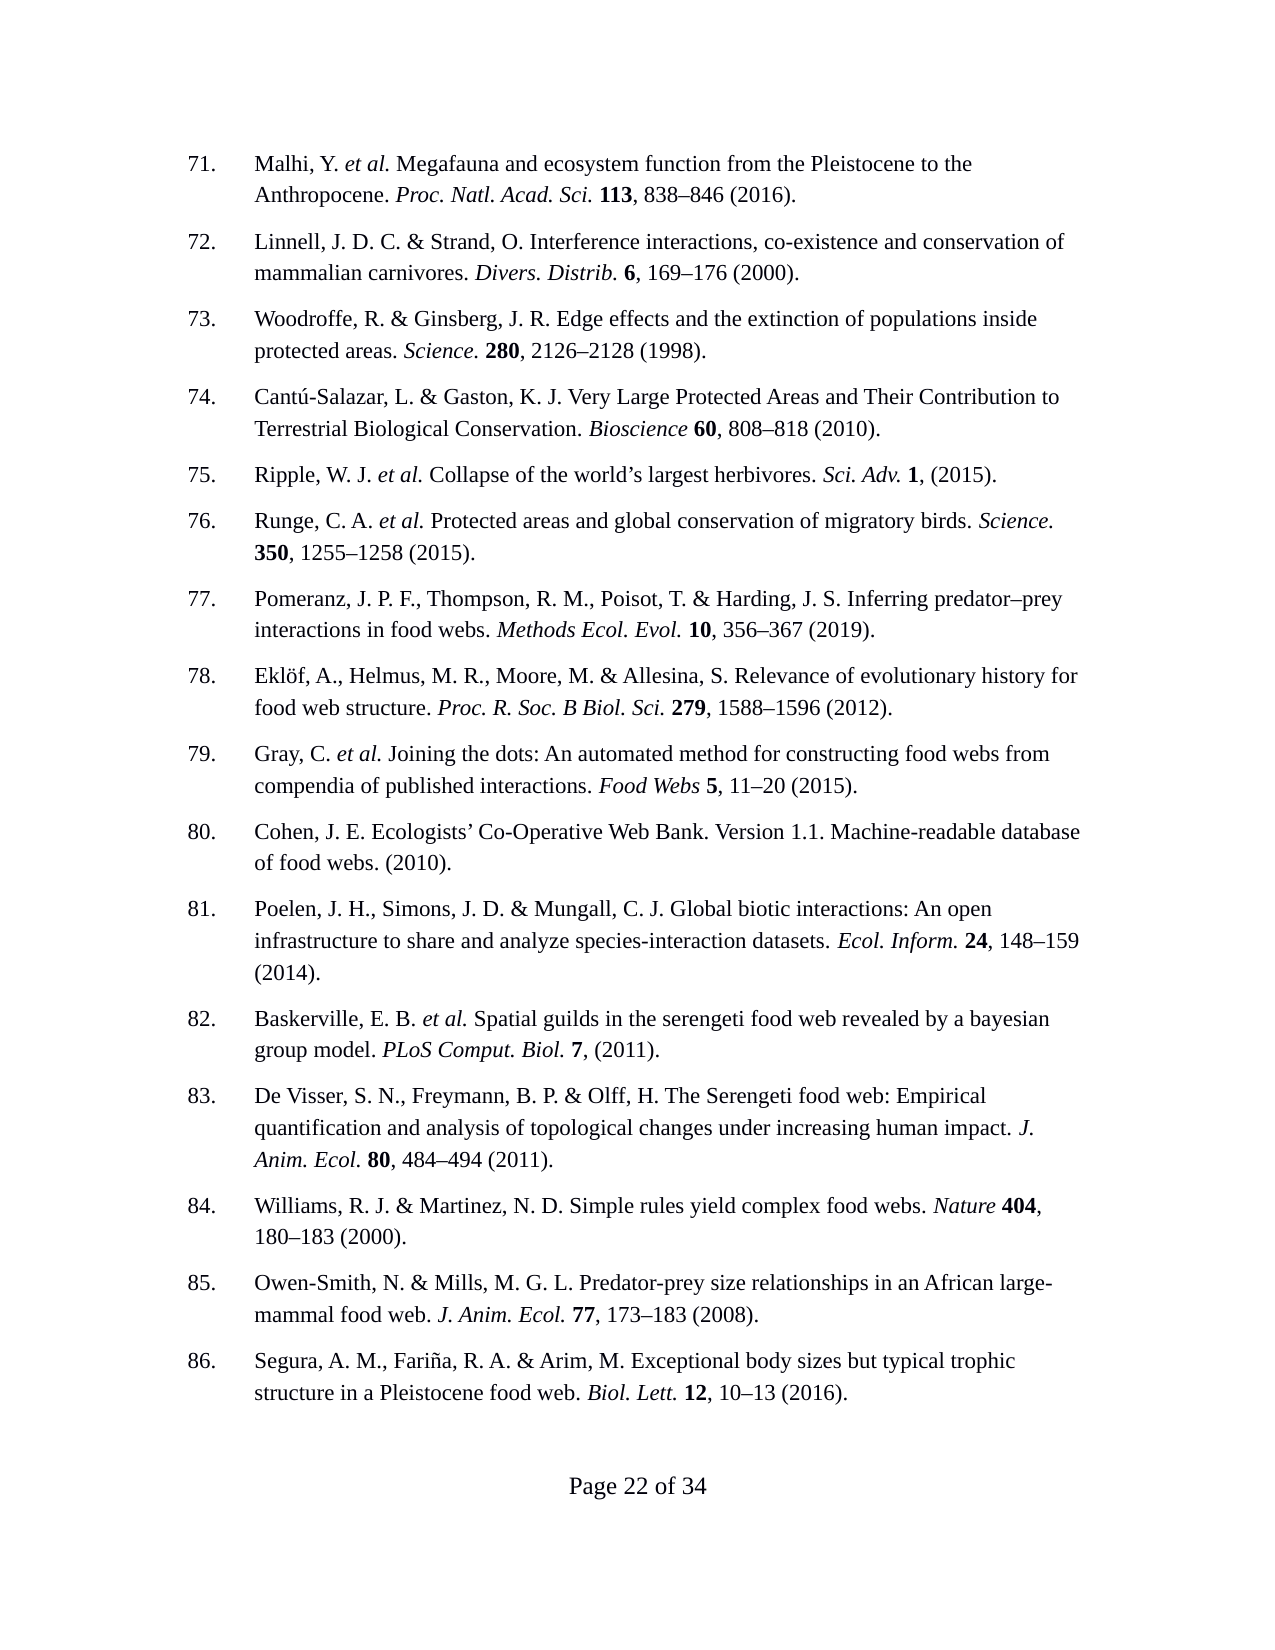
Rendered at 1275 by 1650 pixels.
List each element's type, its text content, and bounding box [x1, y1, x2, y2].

text 83. De Visser, S. N., Freymann, B. P. & Olff, H. The Serengeti food web: Empirical quantification and analysis of topological changes under increasing human impact. J. Anim. Ecol. 80, 484–494 (2011). [187, 1082, 1087, 1172]
text 86. Segura, A. M., Fariña, R. A. & Arim, M. Exceptional body sizes but typical trophic structure in a Pleistocene food web. Biol. Lett. 12, 10–13 (2016). [187, 1347, 1087, 1405]
text 72. Linnell, J. D. C. & Strand, O. Interference interactions, co-existence and conservation of mammalian carnivores. Divers. Distrib. 6, 169–176 (2000). [187, 228, 1087, 286]
text 80. Cohen, J. E. Ecologists’ Co-Operative Web Bank. Version 1.1. Machine-readable database of food webs. (2010). [187, 818, 1087, 876]
text 71. Malhi, Y. et al. Megafauna and ecosystem function from the Pleistocene to the Anthropocene. Proc. Natl. Acad. Sci. 113, 838–846 (2016). [187, 150, 1087, 208]
text 82. Baskerville, E. B. et al. Spatial guilds in the serengeti food web revealed by a bayesian group model. PLoS Comput. Biol. 7, (2011). [187, 1005, 1087, 1063]
text 75. Ripple, W. J. et al. Collapse of the world’s largest herbivores. Sci. Adv. 1, (2015). [187, 461, 1087, 487]
text 81. Poelen, J. H., Simons, J. D. & Mungall, C. J. Global biotic interactions: An open infrastructure to share and analyze species-interaction datasets. Ecol. Inform. 24, 148–159 (2014). [187, 896, 1087, 985]
text 84. Williams, R. J. & Martinez, N. D. Simple rules yield complex food webs. Nature 404, 180–183 (2000). [187, 1192, 1087, 1250]
text 73. Woodroffe, R. & Ginsberg, J. R. Edge effects and the extinction of populations inside protected areas. Science. 280, 2126–2128 (1998). [187, 305, 1087, 363]
text 85. Owen-Smith, N. & Mills, M. G. L. Predator-prey size relationships in an African large-mammal food web. J. Anim. Ecol. 77, 173–183 (2008). [187, 1269, 1087, 1327]
text 78. Eklöf, A., Helmus, M. R., Moore, M. & Allesina, S. Relevance of evolutionary history for food web structure. Proc. R. Soc. B Biol. Sci. 279, 1588–1596 (2012). [187, 662, 1087, 720]
text 79. Gray, C. et al. Joining the dots: An automated method for constructing food webs from compendia of published interactions. Food Webs 5, 11–20 (2015). [187, 740, 1087, 798]
text 77. Pomeranz, J. P. F., Thompson, R. M., Poisot, T. & Harding, J. S. Inferring predator–prey interactions in food webs. Methods Ecol. Evol. 10, 356–367 (2019). [187, 585, 1087, 643]
text 76. Runge, C. A. et al. Protected areas and global conservation of migratory birds. Science. 350, 1255–1258 (2015). [187, 507, 1087, 565]
text 74. Cantú-Salazar, L. & Gaston, K. J. Very Large Protected Areas and Their Contribution to Terrestrial Biological Conservation. Bioscience 60, 808–818 (2010). [187, 383, 1087, 441]
